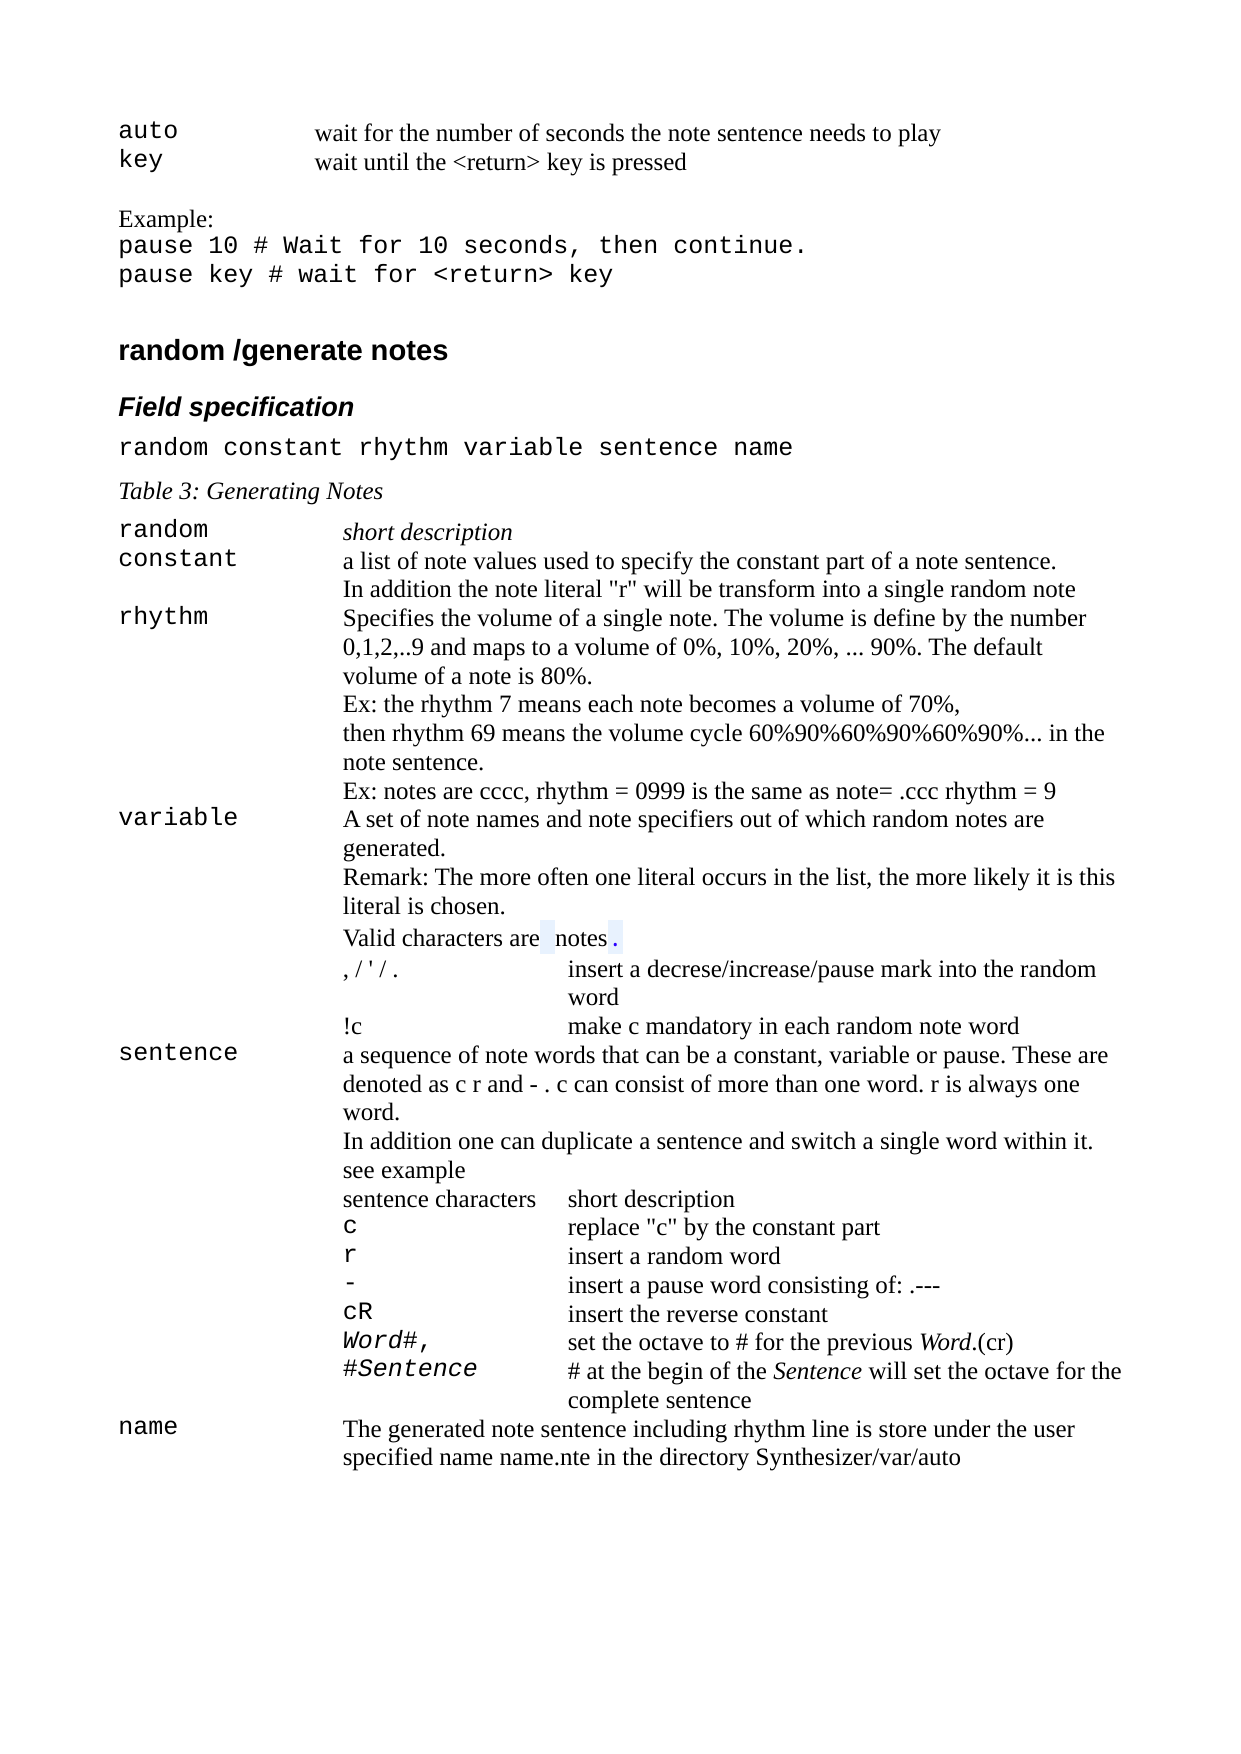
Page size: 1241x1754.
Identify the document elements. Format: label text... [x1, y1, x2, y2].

table_cell Specifies the volume of a single note. The volume is define by the number 0,1,2,..9 and maps to a volume of 0%, 10%, 20%, ... 90%. The default volume of a note is 80%. Ex: the rhythm 7 means each note becomes a volume of 70%, then rhythm 69 means the volume cycle 60%90%60%90%60%90%... in the note sentence. Ex: notes are cccc, rhythm = 0999 is the same as note= .ccc rhythm = 9 [343, 603, 1122, 804]
table_cell replace "c" by the constant part [568, 1213, 1122, 1241]
table_cell The generated note sentence including rhythm line is store under the user specified name name.nte in the directory Synthesizer/var/auto [343, 1414, 1122, 1471]
table_cell [118, 1184, 343, 1212]
table_cell sentence [118, 1040, 343, 1184]
table_cell a list of note values used to specify the constant part of a note sentence. In addition the note literal "r" will be transform into a single random note [343, 546, 1122, 603]
table_cell insert a random word [568, 1241, 1122, 1270]
text pause 10 # Wait for 10 seconds, then continue. [118, 233, 1122, 261]
table_cell auto [118, 118, 314, 147]
table_cell constant [118, 546, 343, 603]
table_cell wait for the number of seconds the note sentence needs to play [314, 118, 1122, 147]
table_cell [118, 1299, 343, 1327]
table_cell set the octave to # for the previous Word.(cr) # at the begin of the Sentence will set the octave for the complete sentence [568, 1328, 1122, 1414]
table_cell sentence characters [343, 1184, 568, 1212]
table_cell , / ' / . [343, 954, 568, 1011]
text Table 3: Generating Notes [118, 476, 1122, 504]
table_cell [118, 1328, 343, 1414]
table_header short description [343, 517, 1122, 546]
table_header random [118, 517, 343, 546]
table_cell key [118, 147, 314, 176]
text pause key # wait for <return> key [118, 261, 1122, 290]
table_cell Word#, #Sentence [343, 1328, 568, 1414]
table_cell a sequence of note words that can be a constant, variable or pause. These are denoted as c r and - . c can consist of more than one word. r is always one word. In addition one can duplicate a sentence and switch a single word within it. see example [343, 1040, 1122, 1184]
table_cell rhythm [118, 603, 343, 804]
table_cell r [343, 1241, 568, 1270]
table_cell variable [118, 805, 343, 954]
subtitle random /generate notes [118, 333, 1122, 366]
table_cell insert the reverse constant [568, 1299, 1122, 1327]
table_cell [118, 1241, 343, 1270]
table_cell c [343, 1213, 568, 1241]
table_cell - [343, 1270, 568, 1299]
table_cell !c [343, 1011, 568, 1040]
subtitle Field specification [118, 391, 1122, 422]
table_cell name [118, 1414, 343, 1471]
table_cell A set of note names and note specifiers out of which random notes are generated. Remark: The more often one literal occurs in the list, the more likely it is this literal is chosen. Valid characters are notes. [343, 805, 1122, 954]
table_cell insert a pause word consisting of: .--- [568, 1270, 1122, 1299]
text random constant rhythm variable sentence name [118, 435, 1122, 463]
table_cell short description [568, 1184, 1122, 1212]
table_cell wait until the <return> key is pressed [314, 147, 1122, 176]
table_cell insert a decrese/increase/pause mark into the random word [568, 954, 1122, 1011]
text Example: [118, 204, 1122, 233]
table_cell [118, 1213, 343, 1241]
table_cell [118, 1011, 343, 1040]
table_cell [118, 954, 343, 1011]
table_cell make c mandatory in each random note word [568, 1011, 1122, 1040]
table_cell cR [343, 1299, 568, 1327]
table_cell [118, 1270, 343, 1299]
